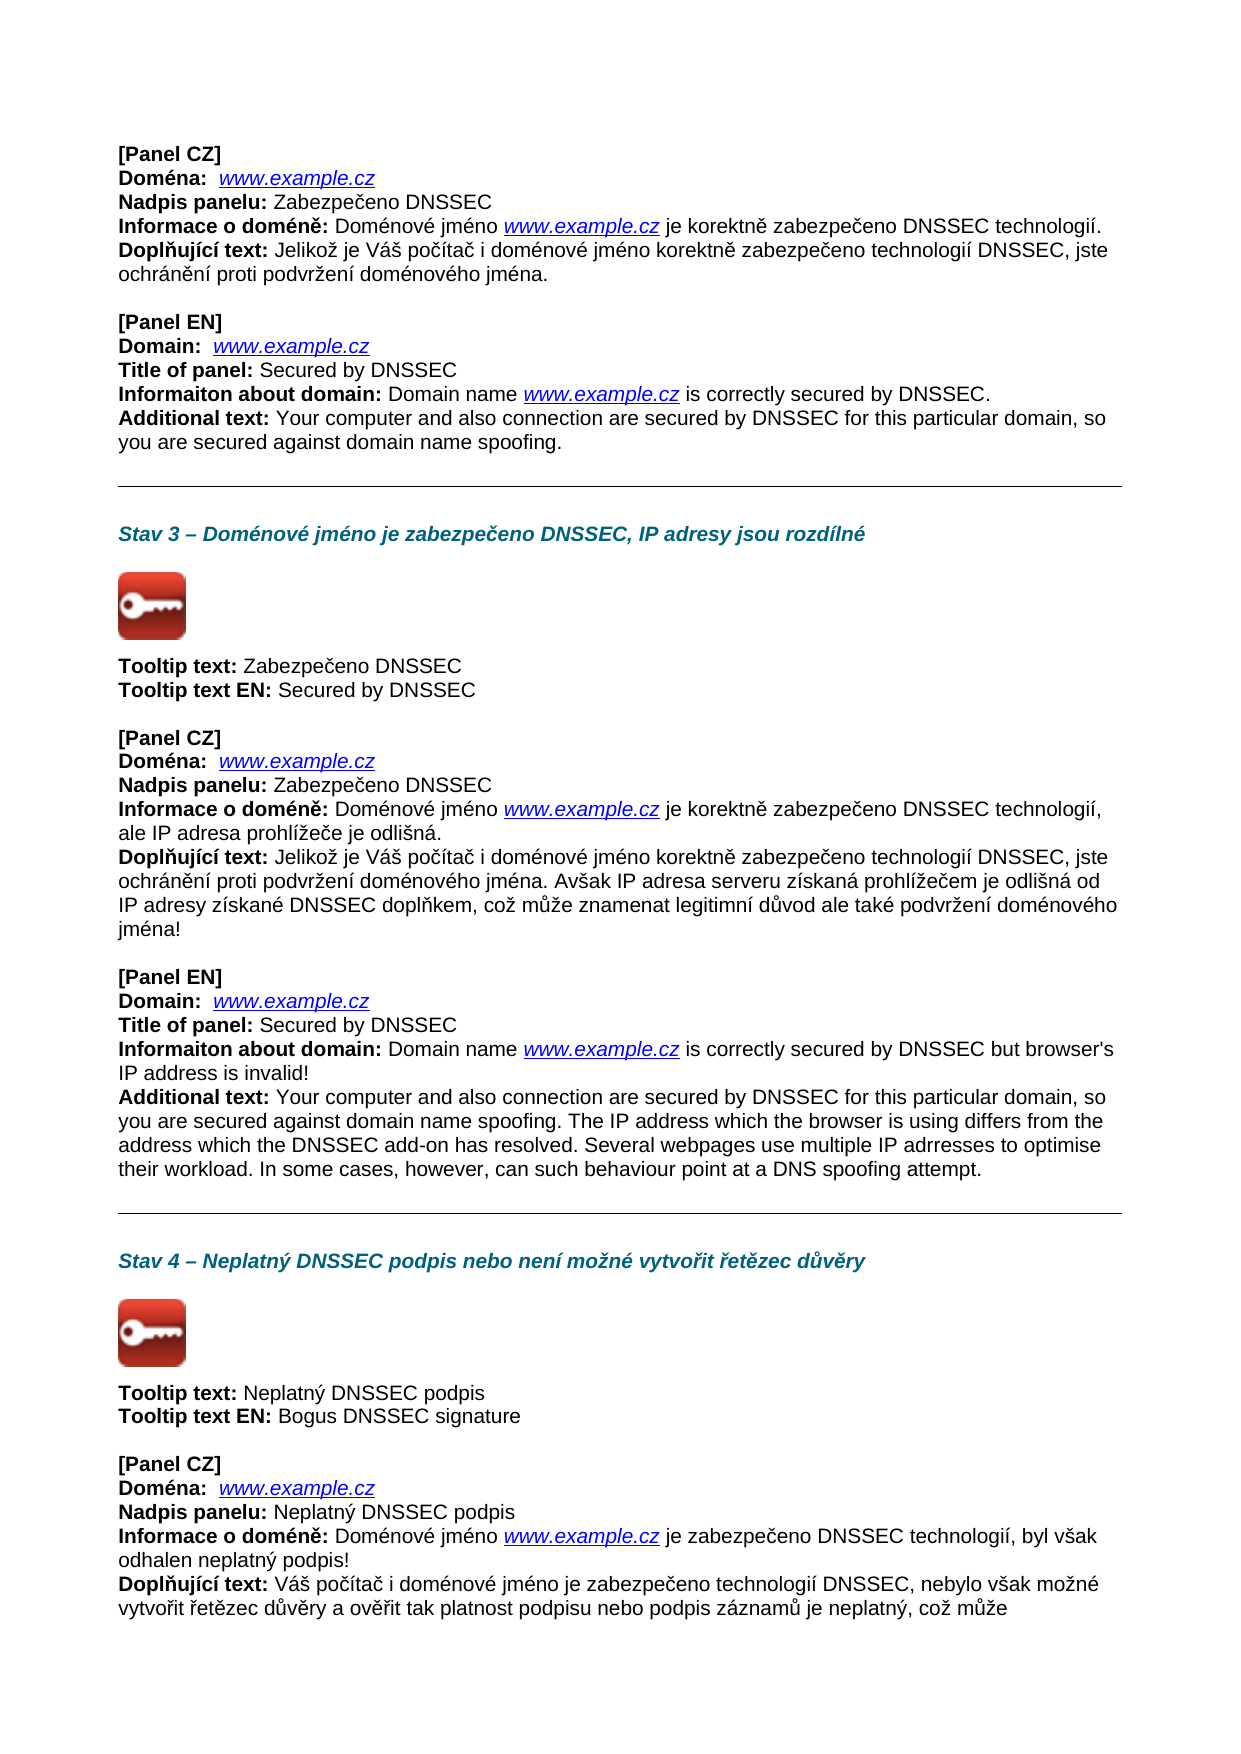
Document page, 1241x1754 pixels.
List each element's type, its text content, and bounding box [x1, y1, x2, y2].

text [Panel EN] [118, 965, 1122, 989]
text Doména: www.example.cz [118, 166, 1122, 190]
picture [118, 1299, 186, 1367]
text [Panel CZ] [118, 1452, 1122, 1476]
text Informaiton about domain: Domain name www.example.cz is correctly secured by DNSSEC but browser's IP address is invalid! [118, 1037, 1122, 1085]
text Tooltip text: Zabezpečeno DNSSEC [118, 653, 1122, 677]
picture [118, 572, 186, 640]
text Tooltip text EN: Secured by DNSSEC [118, 677, 1122, 701]
text [Panel EN] [118, 310, 1122, 334]
text Doplňující text: Jelikož je Váš počítač i doménové jméno korektně zabezpečeno technologií DNSSEC, jste ochránění proti podvržení doménového jména. Avšak IP adresa serveru získaná prohlížečem je odlišná od IP adresy získané DNSSEC doplňkem, což může znamenat legitimní důvod ale také podvržení doménového jména! [118, 845, 1122, 941]
text Informace o doméně: Doménové jméno www.example.cz je korektně zabezpečeno DNSSEC technologií, ale IP adresa prohlížeče je odlišná. [118, 797, 1122, 845]
text Informaiton about domain: Domain name www.example.cz is correctly secured by DNSSEC. [118, 382, 1122, 406]
text Doména: www.example.cz [118, 1476, 1122, 1500]
text Nadpis panelu: Zabezpečeno DNSSEC [118, 190, 1122, 214]
text Domain: www.example.cz [118, 334, 1122, 358]
text Informace o doméně: Doménové jméno www.example.cz je korektně zabezpečeno DNSSEC technologií. [118, 214, 1122, 238]
text Nadpis panelu: Neplatný DNSSEC podpis [118, 1500, 1122, 1524]
text Title of panel: Secured by DNSSEC [118, 1013, 1122, 1037]
text Stav 3 – Doménové jméno je zabezpečeno DNSSEC, IP adresy jsou rozdílné [118, 522, 1122, 546]
text Title of panel: Secured by DNSSEC [118, 358, 1122, 382]
text Stav 4 – Neplatný DNSSEC podpis nebo není možné vytvořit řetězec důvěry [118, 1249, 1122, 1273]
text Domain: www.example.cz [118, 989, 1122, 1013]
text Tooltip text EN: Bogus DNSSEC signature [118, 1404, 1122, 1428]
text Nadpis panelu: Zabezpečeno DNSSEC [118, 773, 1122, 797]
text Additional text: Your computer and also connection are secured by DNSSEC for this particular domain, so you are secured against domain name spoofing. [118, 406, 1122, 453]
text Doplňující text: Jelikož je Váš počítač i doménové jméno korektně zabezpečeno technologií DNSSEC, jste ochránění proti podvržení doménového jména. [118, 238, 1122, 286]
text [Panel CZ] [118, 142, 1122, 166]
text Doména: www.example.cz [118, 749, 1122, 773]
text Doplňující text: Váš počítač i doménové jméno je zabezpečeno technologií DNSSEC, nebylo však možné vytvořit řetězec důvěry a ověřit tak platnost podpisu nebo podpis záznamů je neplatný, což může [118, 1572, 1122, 1620]
text Additional text: Your computer and also connection are secured by DNSSEC for this particular domain, so you are secured against domain name spoofing. The IP address which the browser is using differs from the address which the DNSSEC add-on has resolved. Several webpages use multiple IP adrresses to optimise their workload. In some cases, however, can such behaviour point at a DNS spoofing attempt. [118, 1085, 1122, 1181]
text Tooltip text: Neplatný DNSSEC podpis [118, 1380, 1122, 1404]
text [Panel CZ] [118, 725, 1122, 749]
text Informace o doméně: Doménové jméno www.example.cz je zabezpečeno DNSSEC technologií, byl však odhalen neplatný podpis! [118, 1524, 1122, 1572]
